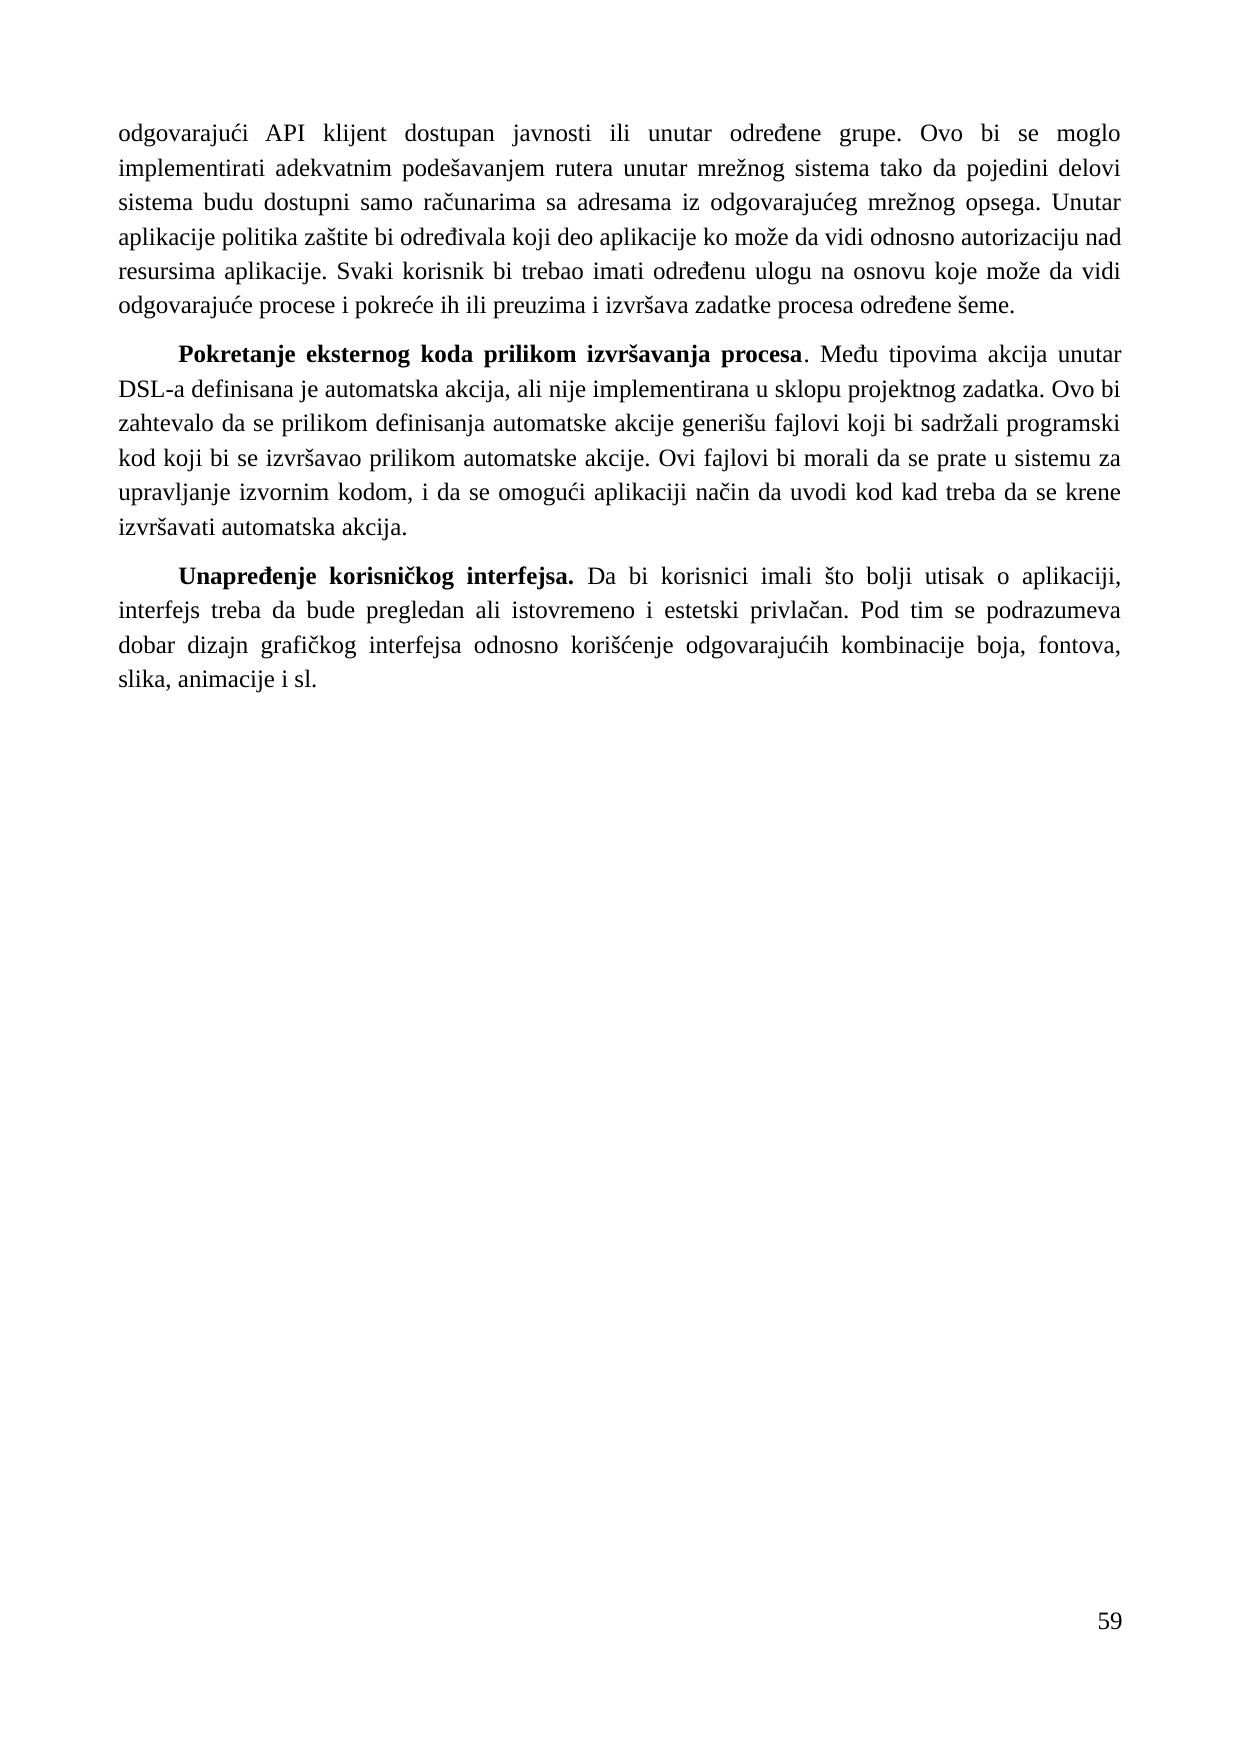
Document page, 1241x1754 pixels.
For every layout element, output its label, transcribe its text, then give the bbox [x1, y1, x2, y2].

text Unapređenje korisničkog interfejsa. Da bi korisnici imali što bolji utisak o aplikaciji, interfejs treba da bude pregledan ali istovremeno i estetski privlačan. Pod tim se podrazumeva dobar dizajn grafičkog interfejsa odnosno korišćenje odgovarajućih kombinacije boja, fontova, slika, animacije i sl. [118, 561, 1122, 693]
text Pokretanje eksternog koda prilikom izvršavanja procesa. Među tipovima akcija unutar DSL-a definisana je automatska akcija, ali nije implementirana u sklopu projektnog zadatka. Ovo bi zahtevalo da se prilikom definisanja automatske akcije generišu fajlovi koji bi sadržali programski kod koji bi se izvršavao prilikom automatske akcije. Ovi fajlovi bi morali da se prate u sistemu za upravljanje izvornim kodom, i da se omogući aplikaciji način da uvodi kod kad treba da se krene izvršavati automatska akcija. [118, 339, 1122, 541]
text odgovarajući API klijent dostupan javnosti ili unutar određene grupe. Ovo bi se moglo implementirati adekvatnim podešavanjem rutera unutar mrežnog sistema tako da pojedini delovi sistema budu dostupni samo računarima sa adresama iz odgovarajućeg mrežnog opsega. Unutar aplikacije politika zaštite bi određivala koji deo aplikacije ko može da vidi odnosno autorizaciju nad resursima aplikacije. Svaki korisnik bi trebao imati određenu ulogu na osnovu koje može da vidi odgovarajuće procese i pokreće ih ili preuzima i izvršava zadatke procesa određene šeme. [118, 118, 1122, 319]
